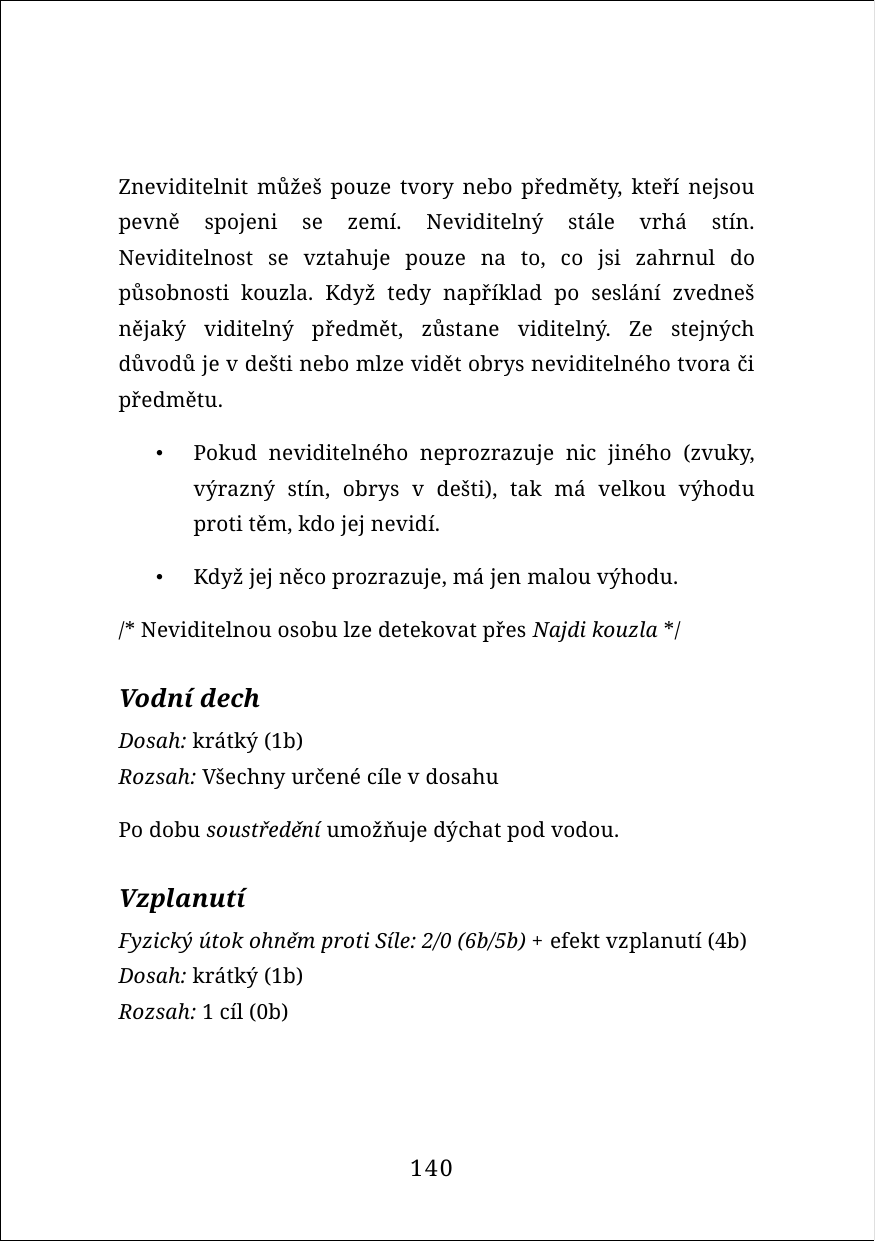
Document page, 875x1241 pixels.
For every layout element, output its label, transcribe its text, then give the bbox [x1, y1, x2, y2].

list Když jej něco prozrazuje, má jen malou výhodu. [156, 562, 756, 591]
text Fyzický útok ohněm proti Síle: 2/0 (6b/5b) + efekt vzplanutí (4b) Dosah: krátký (1b) Rozsah: 1 cíl (0b) [118, 926, 756, 1026]
text Po dobu soustředění umožňuje dýchat pod vodou. [118, 815, 756, 844]
subtitle Vzplanutí [118, 880, 756, 914]
text Dosah: krátký (1b) Rozsah: Všechny určené cíle v dosahu [118, 726, 756, 790]
list Pokud neviditelného neprozrazuje nic jiného (zvuky, výrazný stín, obrys v dešti), tak má velkou výhodu proti těm, kdo jej nevidí. [156, 438, 756, 538]
text /* Neviditelnou osobu lze detekovat přes Najdi kouzla */ [118, 616, 756, 644]
text Zneviditelnit můžeš pouze tvory nebo předměty, kteří nejsou pevně spojeni se zemí. Neviditelný stále vrhá stín. Neviditelnost se vztahuje pouze na to, co jsi zahrnul do působnosti kouzla. Když tedy například po seslání zvedneš nějaký viditelný předmět, zůstane viditelný. Ze stejných důvodů je v dešti nebo mlze vidět obrys neviditelného tvora či předmětu. [118, 172, 756, 413]
subtitle Vodní dech [118, 681, 756, 715]
